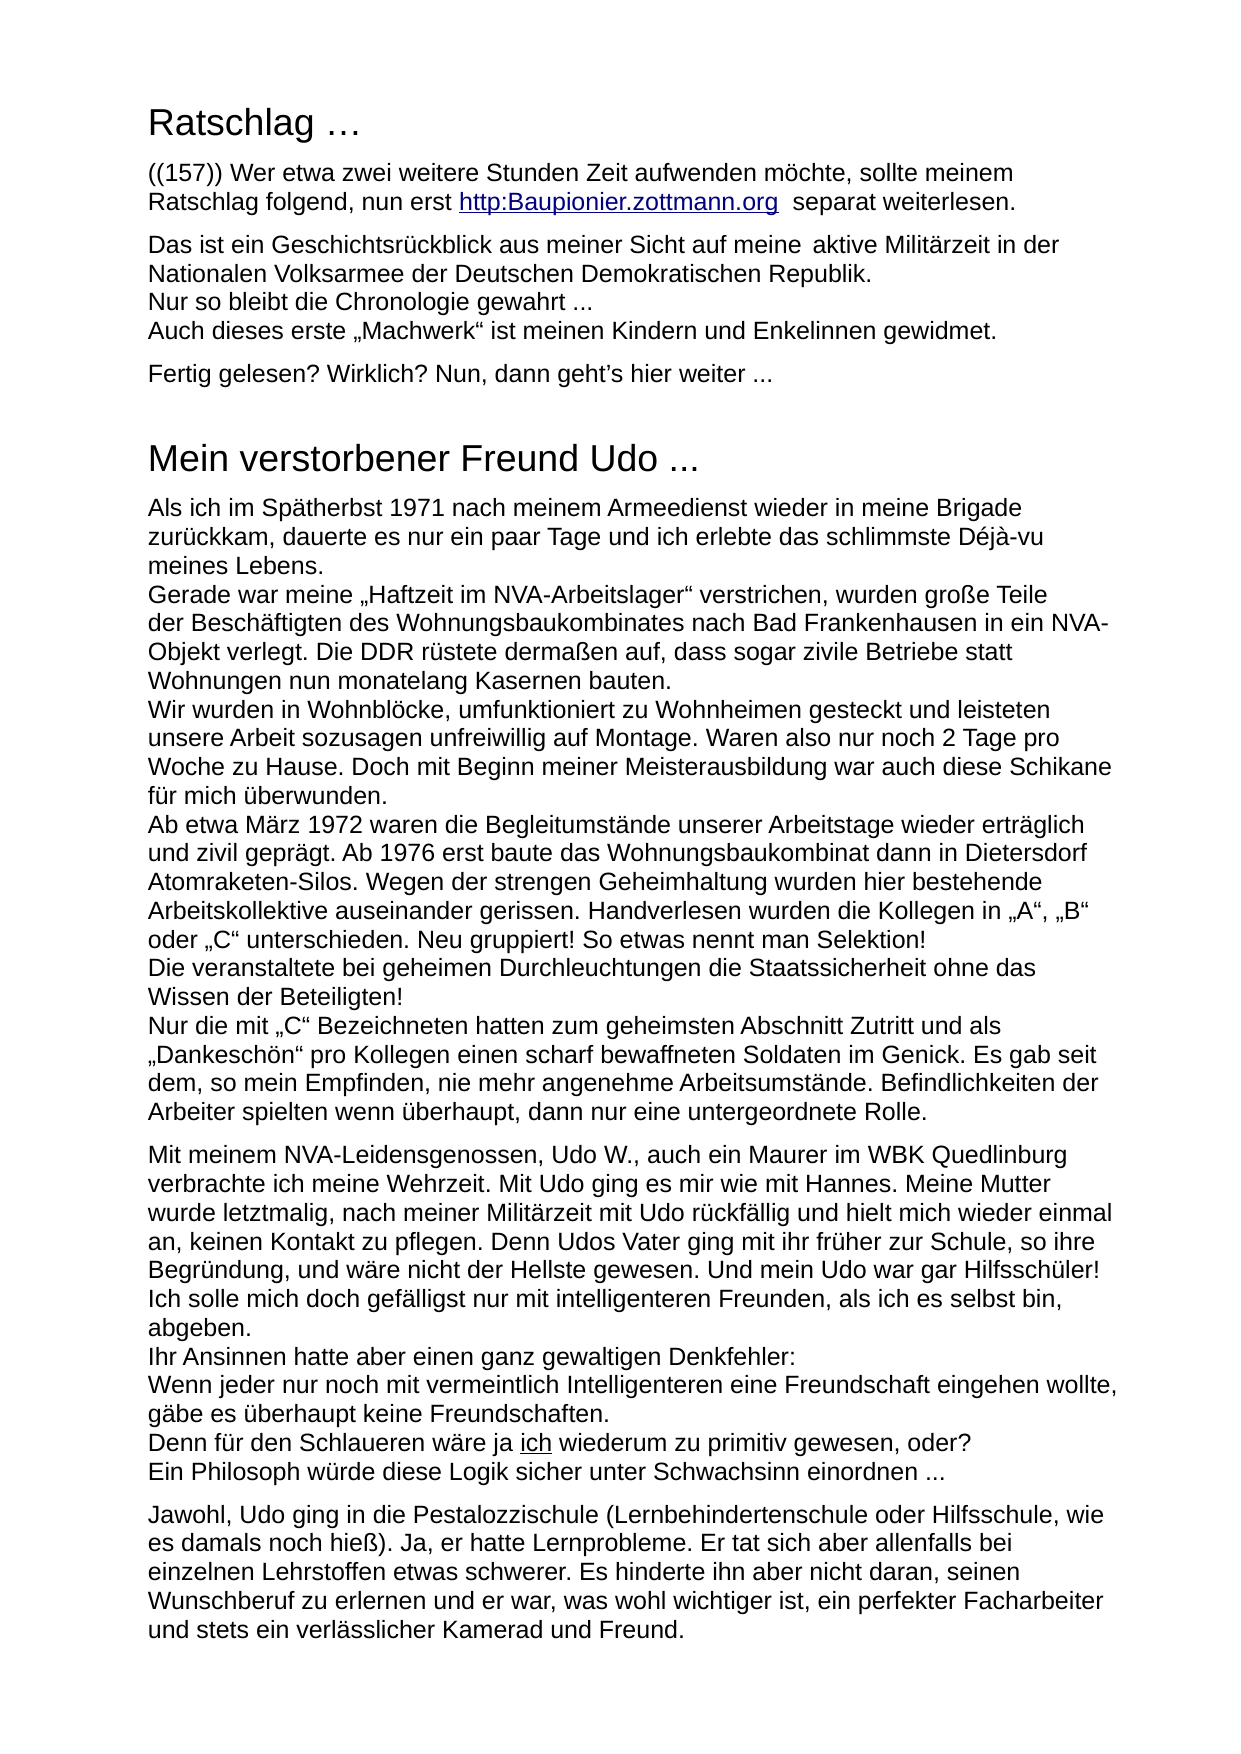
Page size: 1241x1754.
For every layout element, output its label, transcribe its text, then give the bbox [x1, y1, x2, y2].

text Jawohl, Udo ging in die Pestalozzischule (Lernbehindertenschule oder Hilfsschule, wie es damals noch hieß). Ja, er hatte Lernprobleme. Er tat sich aber allenfalls bei einzelnen Lehrstoffen etwas schwerer. Es hinderte ihn aber nicht daran, seinen Wunschberuf zu erlernen und er war, was wohl wichtiger ist, ein perfekter Facharbeiter und stets ein verlässlicher Kamerad und Freund. [148, 1499, 1122, 1643]
text Ab etwa März 1972 waren die Begleitumstände unserer Arbeitstage wieder erträglich und zivil geprägt. Ab 1976 erst baute das Wohnungsbaukombinat dann in Dietersdorf Atomraketen-Silos. Wegen der strengen Geheimhaltung wurden hier bestehende Arbeitskollektive auseinander gerissen. Handverlesen wurden die Kollegen in „A“, „B“ oder „C“ unterschieden. Neu gruppiert! So etwas nennt man Selektion! [148, 809, 1122, 953]
text Wir wurden in Wohnblöcke, umfunktioniert zu Wohnheimen gesteckt und leisteten unsere Arbeit sozusagen unfreiwillig auf Montage. Waren also nur noch 2 Tage pro Woche zu Hause. Doch mit Beginn meiner Meisterausbildung war auch diese Schikane für mich überwunden. [148, 694, 1122, 809]
text Nur die mit „C“ Bezeichneten hatten zum geheimsten Abschnitt Zutritt und als „Dankeschön“ pro Kollegen einen scharf bewaffneten Soldaten im Genick. Es gab seit dem, so mein Empfinden, nie mehr angenehme Arbeitsumstände. Befindlichkeiten der Arbeiter spielten wenn überhaupt, dann nur eine untergeordnete Rolle. [148, 1011, 1122, 1126]
text Als ich im Spätherbst 1971 nach meinem Armeedienst wieder in meine Brigade zurückkam, dauerte es nur ein paar Tage und ich erlebte das schlimmste Déjà-vu meines Lebens. [148, 493, 1122, 579]
text Gerade war meine „Haftzeit im NVA-Arbeitslager“ verstrichen, wurden große Teile [148, 579, 1122, 608]
text Auch dieses erste „Machwerk“ ist meinen Kindern und Enkelinnen gewidmet. [148, 316, 1122, 345]
text ((157)) Wer etwa zwei weitere Stunden Zeit aufwenden möchte, sollte meinem Ratschlag folgend, nun erst http:Baupionier.zottmann.org separat weiterlesen. [148, 158, 1122, 215]
text Nur so bleibt die Chronologie gewahrt ... [148, 287, 1122, 316]
text Das ist ein Geschichtsrückblick aus meiner Sicht auf meine aktive Militärzeit in der Nationalen Volksarmee der Deutschen Demokratischen Republik. [148, 230, 1122, 287]
text der Beschäftigten des Wohnungsbaukombinates nach Bad Frankenhausen in ein NVA-Objekt verlegt. Die DDR rüstete dermaßen auf, dass sogar zivile Betriebe statt Wohnungen nun monatelang Kasernen bauten. [148, 608, 1122, 694]
text Mit meinem NVA-Leidensgenossen, Udo W., auch ein Maurer im WBK Quedlinburg verbrachte ich meine Wehrzeit. Mit Udo ging es mir wie mit Hannes. Meine Mutter wurde letztmalig, nach meiner Militärzeit mit Udo rückfällig und hielt mich wieder einmal an, keinen Kontakt zu pflegen. Denn Udos Vater ging mit ihr früher zur Schule, so ihre Begründung, und wäre nicht der Hellste gewesen. Und mein Udo war gar Hilfsschüler! Ich solle mich doch gefälligst nur mit intelligenteren Freunden, als ich es selbst bin, abgeben. [148, 1140, 1122, 1341]
text Fertig gelesen? Wirklich? Nun, dann geht’s hier weiter ... [148, 359, 1122, 388]
text Denn für den Schlaueren wäre ja ich wiederum zu primitiv gewesen, oder? [148, 1428, 1122, 1456]
text Ratschlag … [148, 100, 1122, 143]
text Die veranstaltete bei geheimen Durchleuchtungen die Staatssicherheit ohne das Wissen der Beteiligten! [148, 953, 1122, 1011]
text Ein Philosoph würde diese Logik sicher unter Schwachsinn einordnen ... [148, 1456, 1122, 1485]
text Wenn jeder nur noch mit vermeintlich Intelligenteren eine Freundschaft eingehen wollte, gäbe es überhaupt keine Freundschaften. [148, 1370, 1122, 1428]
text Mein verstorbener Freund Udo ... [148, 436, 1122, 479]
text Ihr Ansinnen hatte aber einen ganz gewaltigen Denkfehler: [148, 1341, 1122, 1370]
